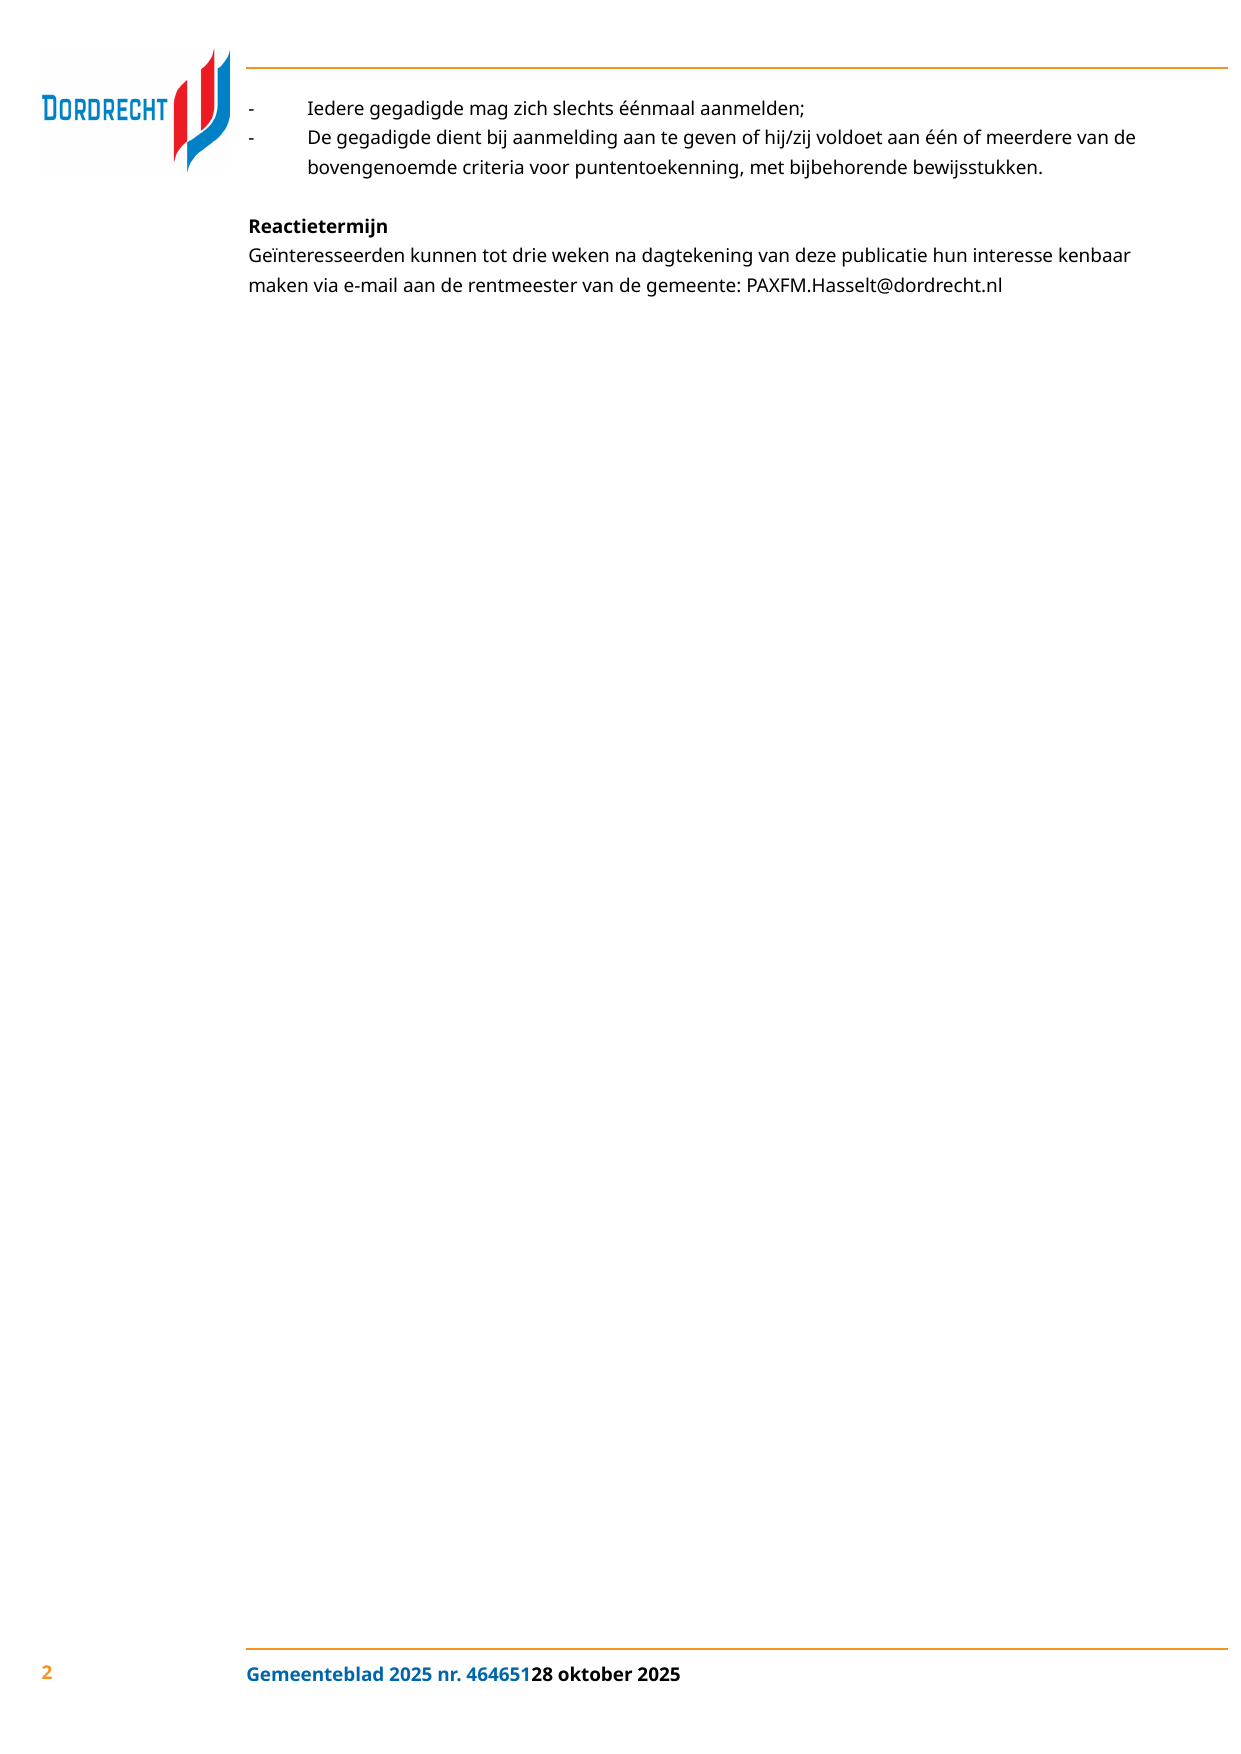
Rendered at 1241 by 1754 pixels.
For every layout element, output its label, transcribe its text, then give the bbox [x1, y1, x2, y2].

list Iedere gegadigde mag zich slechts éénmaal aanmelden; [248, 95, 1152, 121]
text Geïnteresseerden kunnen tot drie weken na dagtekening van deze publicatie hun interesse kenbaar maken via e-mail aan de rentmeester van de gemeente: PAXFM.Hasselt@dordrecht.nl [248, 243, 1152, 298]
picture [41, 47, 231, 172]
list De gegadigde dient bij aanmelding aan te geven of hij/zij voldoet aan één of meerdere van de bovengenoemde criteria voor puntentoekenning, met bijbehorende bewijsstukken. [248, 124, 1152, 180]
text Reactietermijn [248, 213, 1152, 239]
